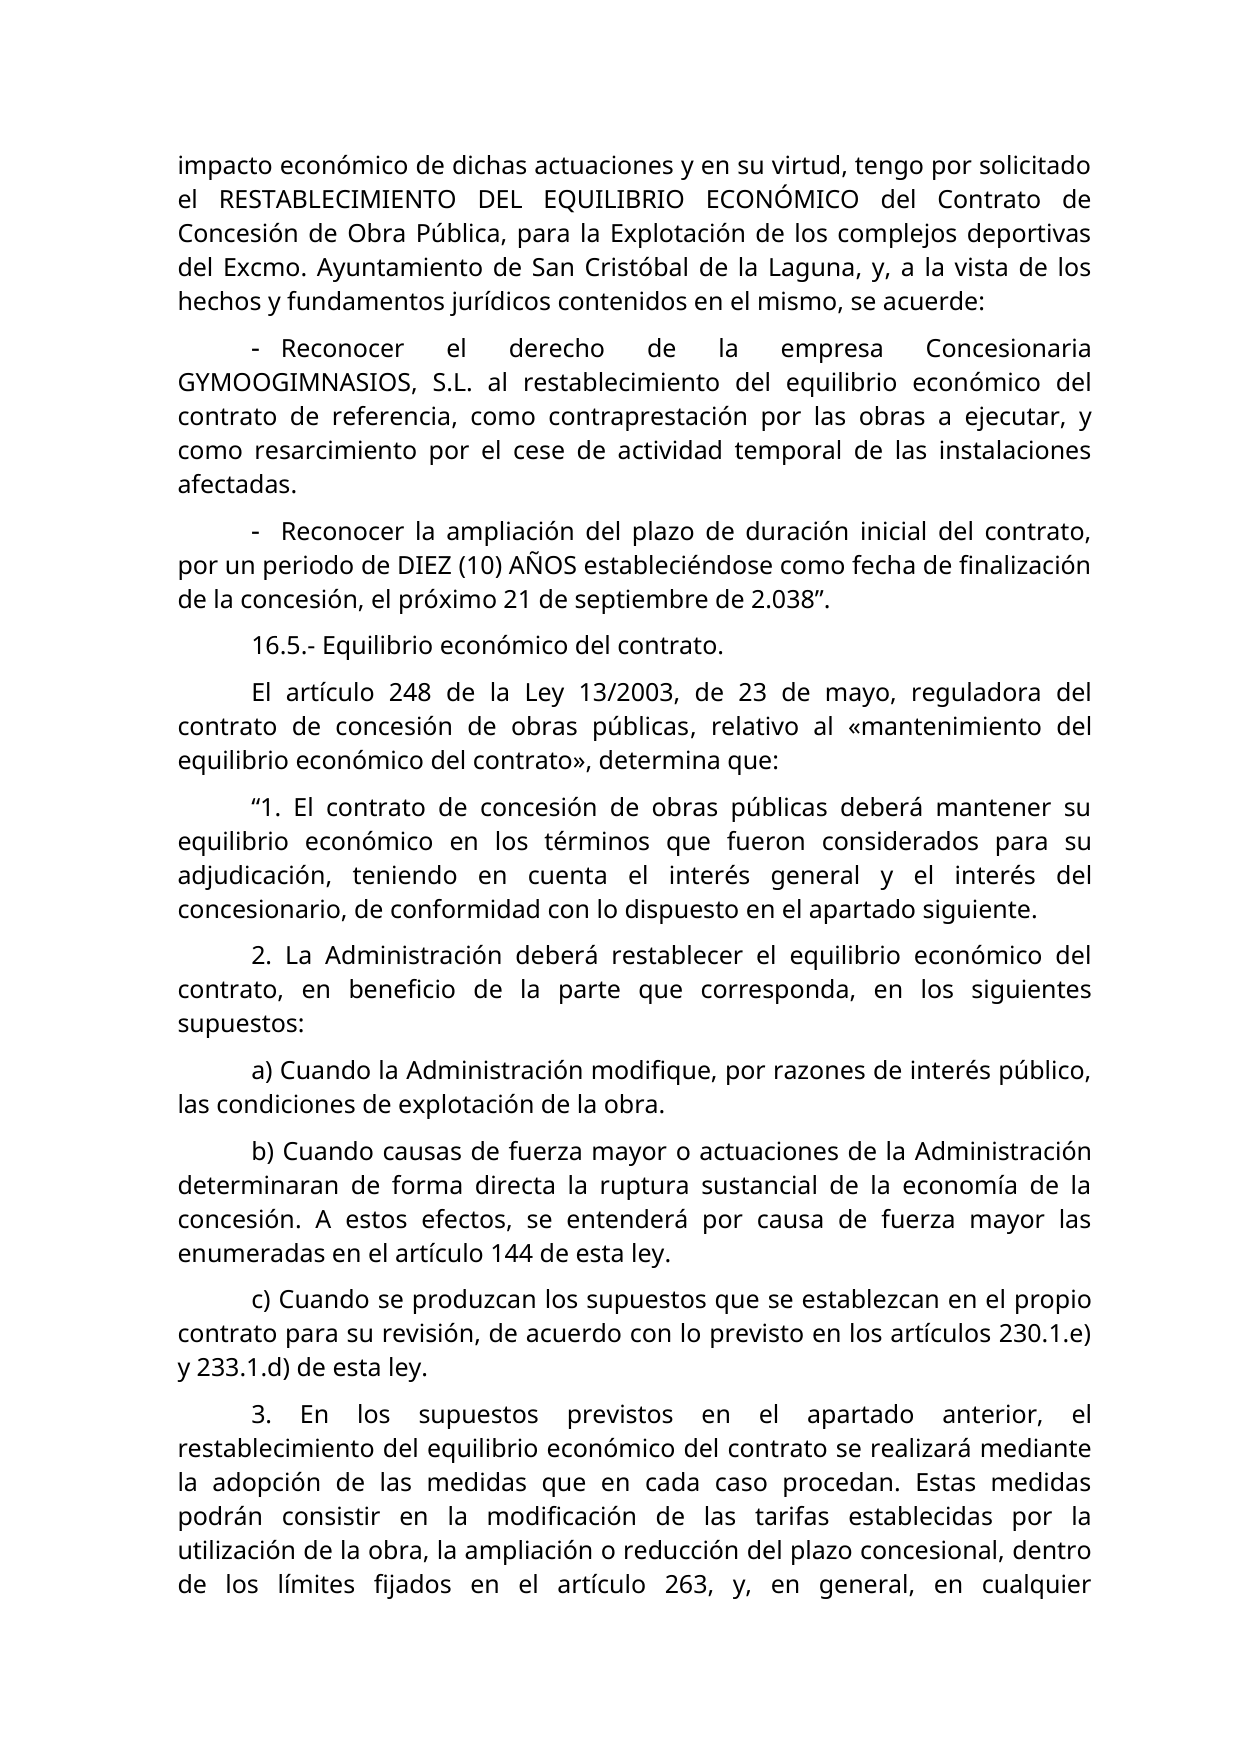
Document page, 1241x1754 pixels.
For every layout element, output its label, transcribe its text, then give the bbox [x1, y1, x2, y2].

text c) Cuando se produzcan los supuestos que se establezcan en el propio contrato para su revisión, de acuerdo con lo previsto en los artículos 230.1.e) y 233.1.d) de esta ley. [177, 1282, 1093, 1384]
list Reconocer el derecho de la empresa Concesionaria GYMOOGIMNASIOS, S.L. al restablecimiento del equilibrio económico del contrato de referencia, como contraprestación por las obras a ejecutar, y como resarcimiento por el cese de actividad temporal de las instalaciones afectadas. [177, 330, 1093, 501]
text El artículo 248 de la Ley 13/2003, de 23 de mayo, reguladora del contrato de concesión de obras públicas, relativo al «mantenimiento del equilibrio económico del contrato», determina que: [177, 674, 1093, 777]
text impacto económico de dichas actuaciones y en su virtud, tengo por solicitado el RESTABLECIMIENTO DEL EQUILIBRIO ECONÓMICO del Contrato de Concesión de Obra Pública, para la Explotación de los complejos deportivas del Excmo. Ayuntamiento de San Cristóbal de la Laguna, y, a la vista de los hechos y fundamentos jurídicos contenidos en el mismo, se acuerde: [177, 148, 1093, 318]
text 2. La Administración deberá restablecer el equilibrio económico del contrato, en beneficio de la parte que corresponda, en los siguientes supuestos: [177, 938, 1093, 1040]
list Reconocer la ampliación del plazo de duración inicial del contrato, por un periodo de DIEZ (10) AÑOS estableciéndose como fecha de finalización de la concesión, el próximo 21 de septiembre de 2.038”. [177, 513, 1093, 615]
text 16.5.- Equilibrio económico del contrato. [177, 628, 1093, 662]
text “1. El contrato de concesión de obras públicas deberá mantener su equilibrio económico en los términos que fueron considerados para su adjudicación, teniendo en cuenta el interés general y el interés del concesionario, de conformidad con lo dispuesto en el apartado siguiente. [177, 789, 1093, 925]
text a) Cuando la Administración modifique, por razones de interés público, las condiciones de explotación de la obra. [177, 1053, 1093, 1121]
text b) Cuando causas de fuerza mayor o actuaciones de la Administración determinaran de forma directa la ruptura sustancial de la economía de la concesión. A estos efectos, se entenderá por causa de fuerza mayor las enumeradas en el artículo 144 de esta ley. [177, 1133, 1093, 1269]
text 3. En los supuestos previstos en el apartado anterior, el restablecimiento del equilibrio económico del contrato se realizará mediante la adopción de las medidas que en cada caso procedan. Estas medidas podrán consistir en la modificación de las tarifas establecidas por la utilización de la obra, la ampliación o reducción del plazo concesional, dentro de los límites fijados en el artículo 263, y, en general, en cualquier [177, 1397, 1093, 1601]
